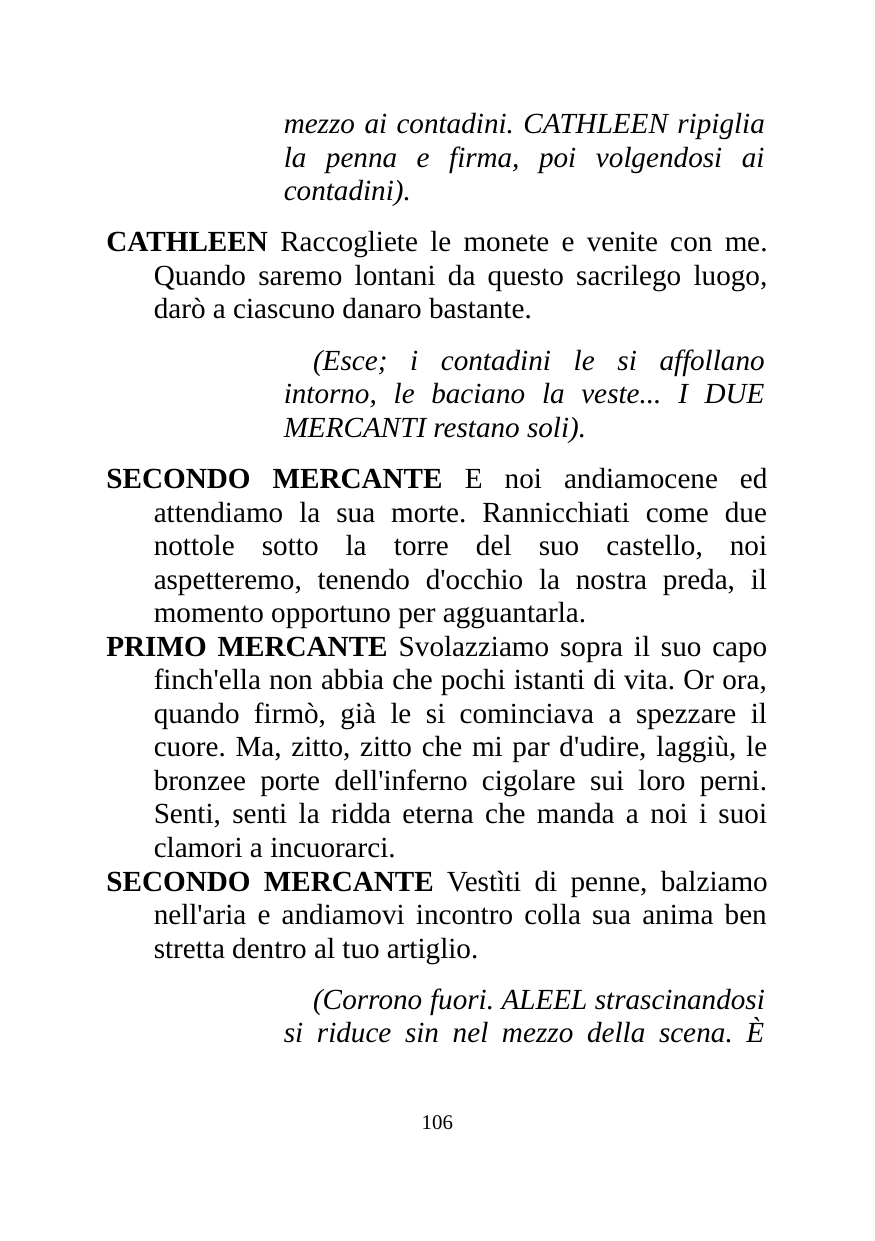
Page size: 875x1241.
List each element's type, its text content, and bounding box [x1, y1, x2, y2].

text mezzo ai contadini. CATHLEEN ripiglia la penna e firma, poi volgendosi ai contadini). [283, 106, 768, 207]
text (Corrono fuori. ALEEL strascinandosi si riduce sin nel mezzo della scena. È [283, 982, 768, 1049]
text SECONDO MERCANTE Vestìti di penne, balziamo nell'aria e andiamovi incontro colla sua anima ben stretta dentro al tuo artiglio. [106, 864, 768, 964]
text SECONDO MERCANTE E noi andiamocene ed attendiamo la sua morte. Rannicchiati come due nottole sotto la torre del suo castello, noi aspetteremo, tenendo d'occhio la nostra preda, il momento opportuno per agguantarla. [106, 461, 768, 629]
text CATHLEEN Raccogliete le monete e venite con me. Quando saremo lontani da questo sacrilego luogo, darò a ciascuno danaro bastante. [106, 224, 768, 325]
text (Esce; i contadini le si affollano intorno, le baciano la veste... I DUE MERCANTI restano soli). [283, 343, 768, 443]
text PRIMO MERCANTE Svolazziamo sopra il suo capo finch'ella non abbia che pochi istanti di vita. Or ora, quando firmò, già le si cominciava a spezzare il cuore. Ma, zitto, zitto che mi par d'udire, laggiù, le bronzee porte dell'inferno cigolare sui loro perni. Senti, senti la ridda eterna che manda a noi i suoi clamori a incuorarci. [106, 629, 768, 864]
